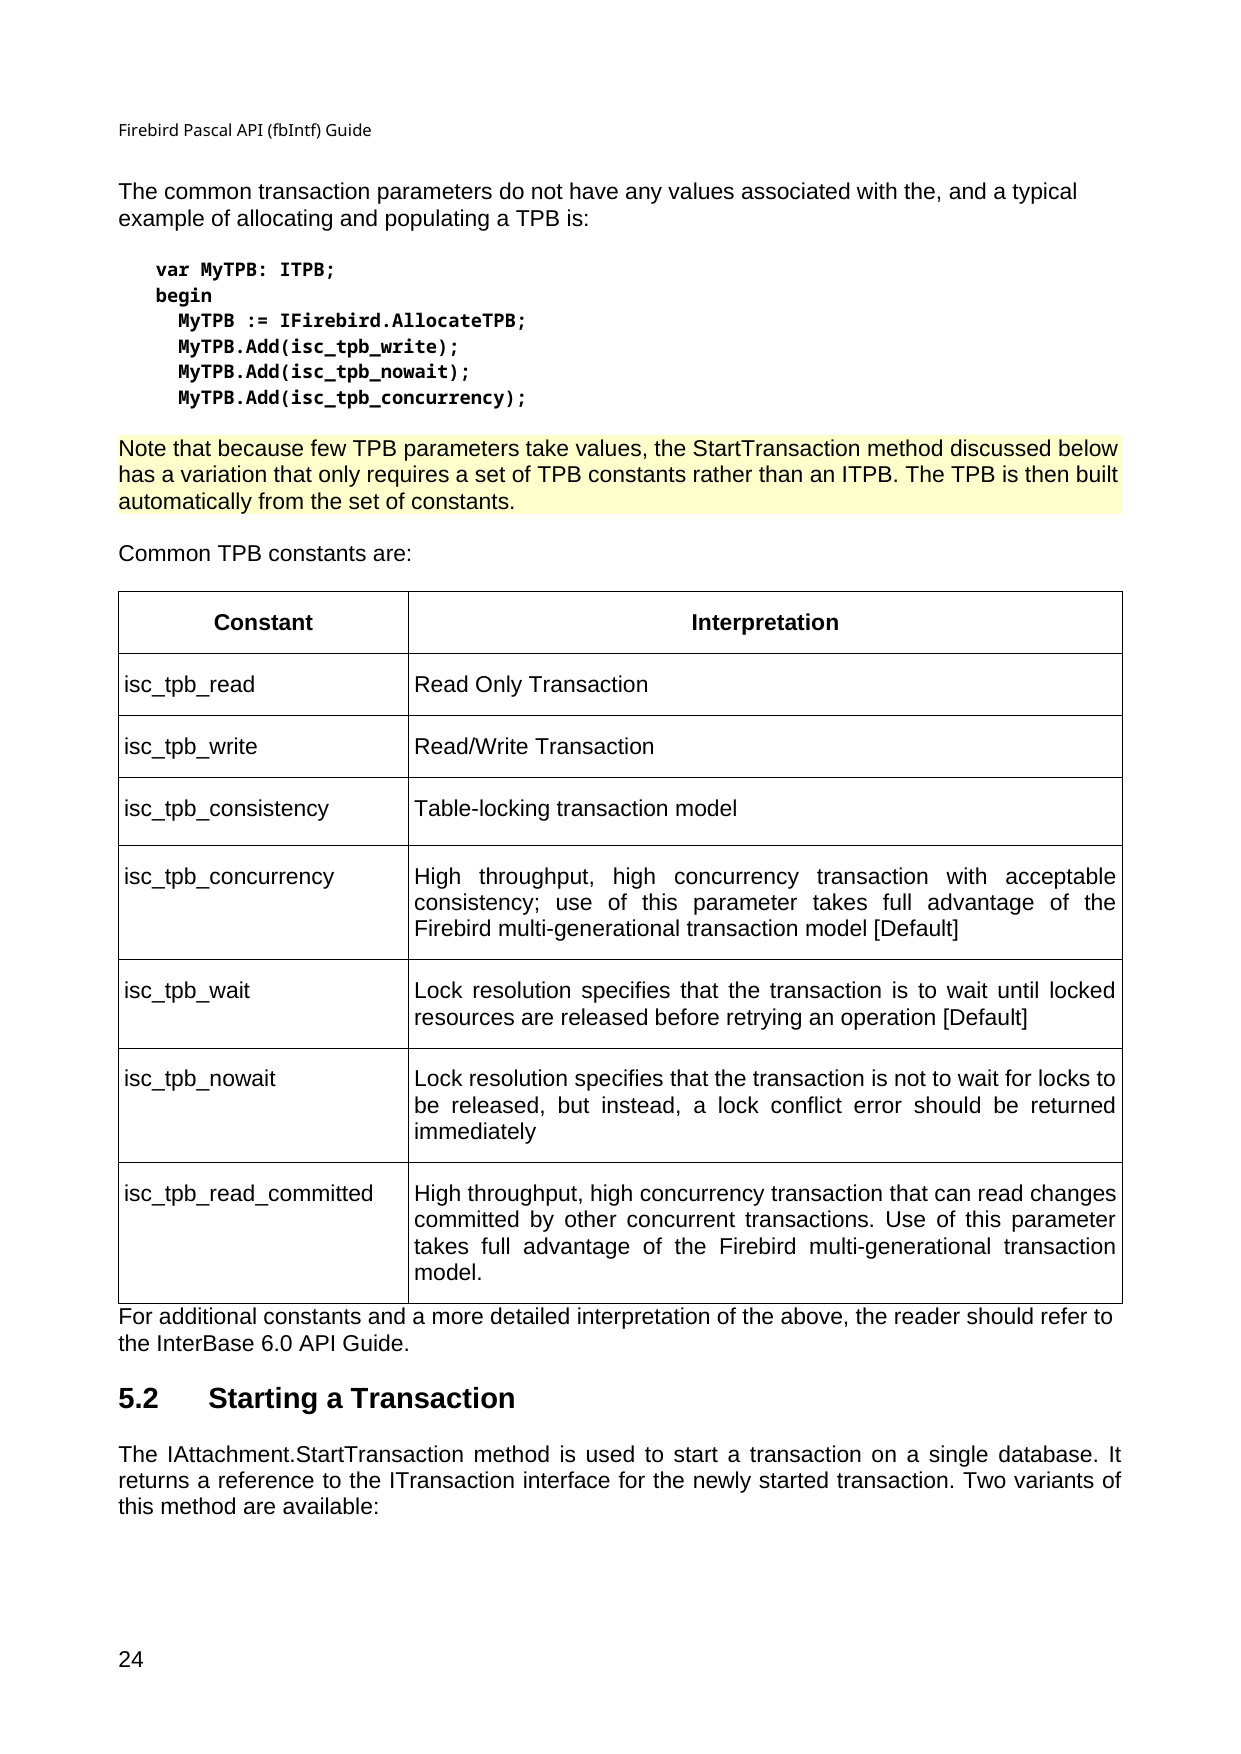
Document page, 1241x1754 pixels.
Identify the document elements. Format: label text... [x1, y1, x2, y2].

table_cell Read Only Transaction [409, 654, 1122, 715]
table_cell isc_tpb_read_committed [119, 1163, 408, 1303]
table_cell isc_tpb_consistency [119, 778, 408, 845]
text The common transaction parameters do not have any values associated with the, and a typical example of allocating and populating a TPB is: [118, 178, 1122, 231]
table_cell Lock resolution specifies that the transaction is not to wait for locks to be released, but instead, a lock conflict error should be returned immediately [409, 1049, 1122, 1162]
table_cell High throughput, high concurrency transaction that can read changes committed by other concurrent transactions. Use of this parameter takes full advantage of the Firebird multi-generational transaction model. [409, 1163, 1122, 1303]
text var MyTPB: ITPB; [156, 256, 1122, 282]
table_cell isc_tpb_nowait [119, 1049, 408, 1162]
text MyTPB := IFirebird.AllocateTPB; [156, 307, 1122, 333]
text The IAttachment.StartTransaction method is used to start a transaction on a single database. It returns a reference to the ITransaction interface for the newly started transaction. Two variants of this method are available: [118, 1441, 1122, 1519]
table_header Interpretation [409, 592, 1122, 653]
text For additional constants and a more detailed interpretation of the above, the reader should refer to the InterBase 6.0 API Guide. [118, 1304, 1122, 1356]
text begin [156, 282, 1122, 307]
table_header Constant [119, 592, 408, 653]
table_cell Table-locking transaction model [409, 778, 1122, 845]
text Note that because few TPB parameters take values, the StartTransaction method discussed below has a variation that only requires a set of TPB constants rather than an ITPB. The TPB is then built automatically from the set of constants. [118, 435, 1122, 514]
table_cell isc_tpb_wait [119, 960, 408, 1048]
table_cell isc_tpb_concurrency [119, 846, 408, 959]
table_cell High throughput, high concurrency transaction with acceptable consistency; use of this parameter takes full advantage of the Firebird multi-generational transaction model [Default] [409, 846, 1122, 959]
text MyTPB.Add(isc_tpb_nowait); [156, 358, 1122, 384]
text MyTPB.Add(isc_tpb_write); [156, 333, 1122, 358]
text Common TPB constants are: [118, 539, 1122, 566]
table_cell isc_tpb_read [119, 654, 408, 715]
table_cell isc_tpb_write [119, 716, 408, 777]
subtitle Starting a Transaction [118, 1381, 1122, 1415]
table_cell Lock resolution specifies that the transaction is to wait until locked resources are released before retrying an operation [Default] [409, 960, 1122, 1048]
text MyTPB.Add(isc_tpb_concurrency); [156, 384, 1122, 409]
table_cell Read/Write Transaction [409, 716, 1122, 777]
